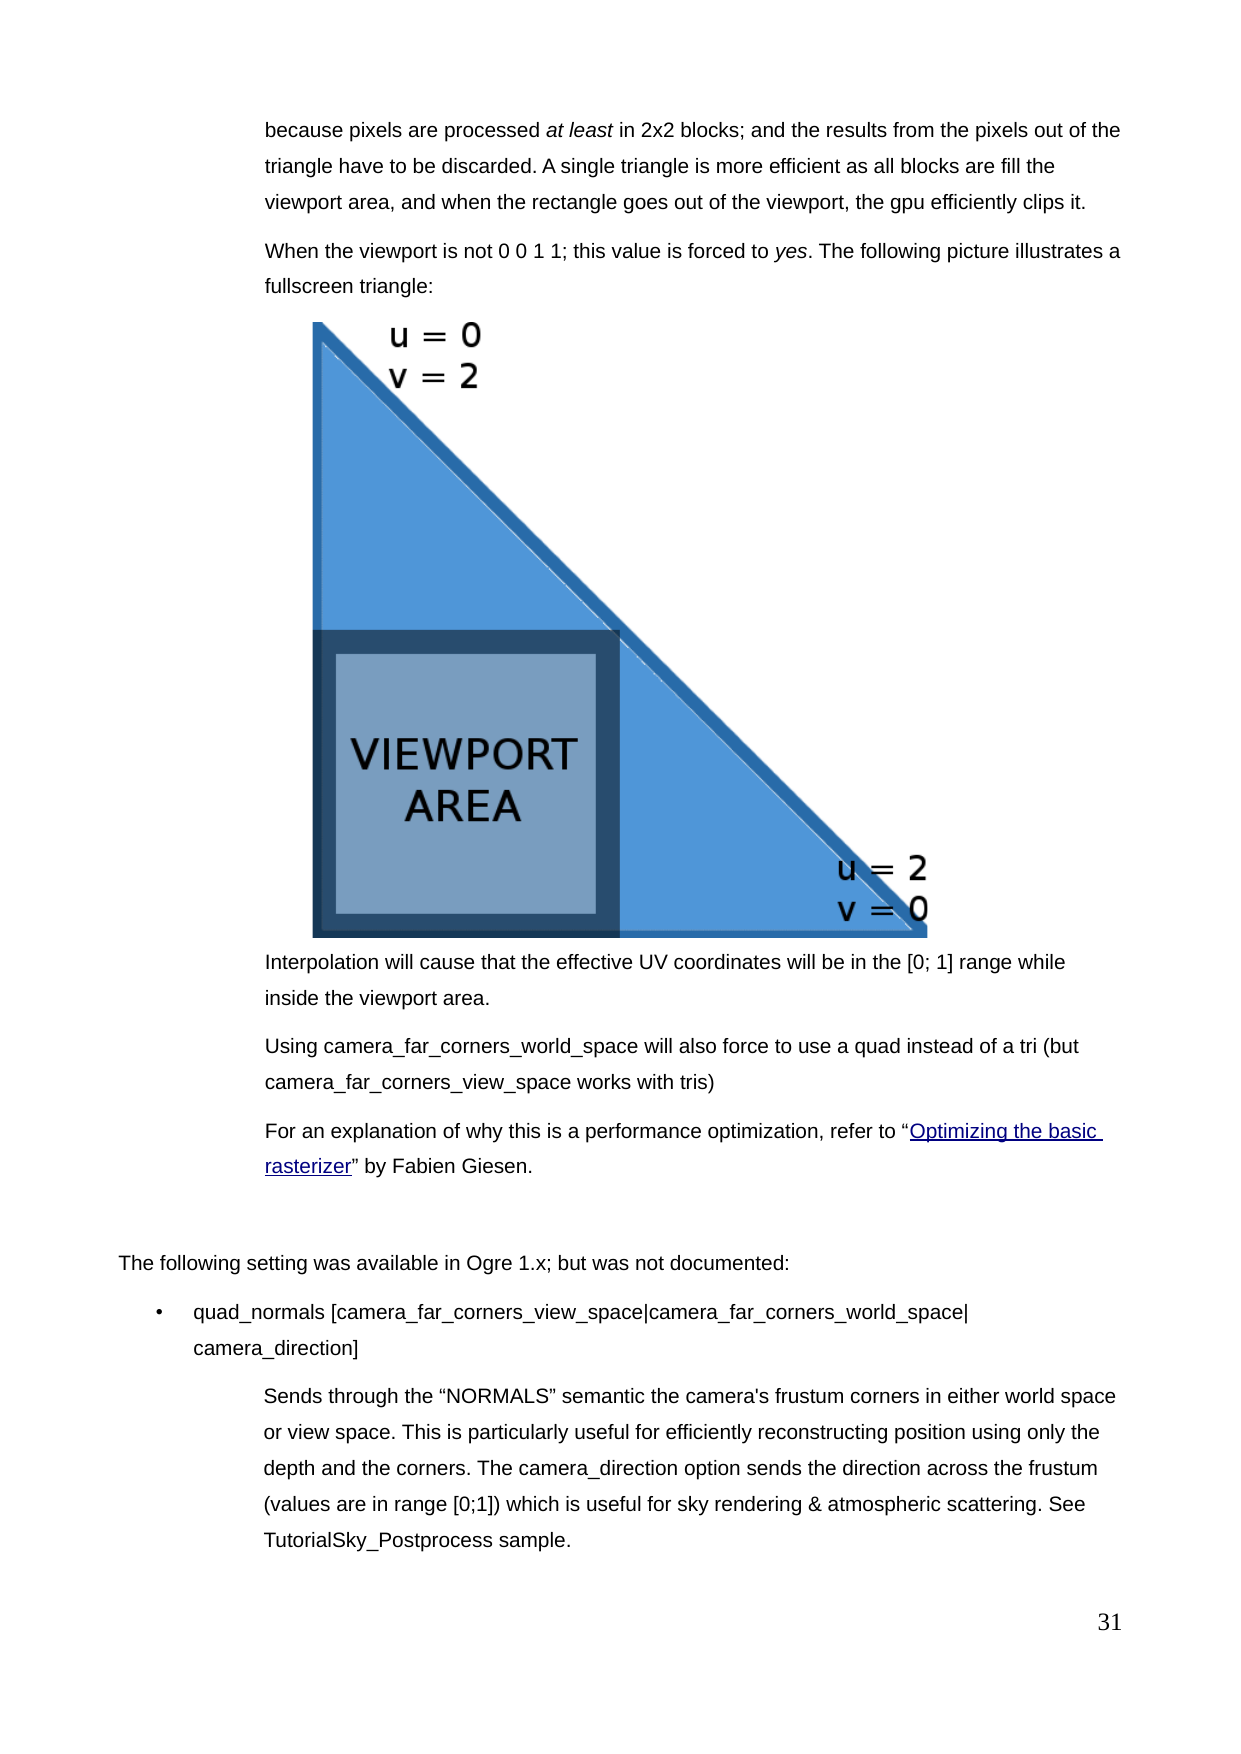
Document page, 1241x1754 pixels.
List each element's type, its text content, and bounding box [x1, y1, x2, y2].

text because pixels are processed at least in 2x2 blocks; and the results from the pixels out of the triangle have to be discarded. A single triangle is more efficient as all blocks are fill the viewport area, and when the rectangle goes out of the viewport, the gpu efficiently clips it. [264, 118, 1122, 214]
text For an explanation of why this is a performance optimization, refer to “Optimizing the basic rasterizer” by Fabien Giesen. [264, 1118, 1122, 1178]
text Sends through the “NORMALS” semantic the camera's frustum corners in either world space or view space. This is particularly useful for efficiently reconstructing position using only the depth and the corners. The camera_direction option sends the direction across the frustum (values are in range [0;1]) which is useful for sky rendering & atmospheric scattering. See TutorialSky_Postprocess sample. [263, 1384, 1122, 1552]
text Using camera_far_corners_world_space will also force to use a quad instead of a tri (but camera_far_corners_view_space works with tris) [264, 1034, 1122, 1094]
list quad_normals [camera_far_corners_view_space|camera_far_corners_world_space|camera_direction] [156, 1300, 1122, 1360]
picture [312, 322, 928, 938]
text The following setting was available in Ogre 1.x; but was not documented: [118, 1251, 1122, 1275]
text Interpolation will cause that the effective UV coordinates will be in the [0; 1] range while inside the viewport area. [264, 938, 1122, 1009]
text When the viewport is not 0 0 1 1; this value is forced to yes. The following picture illustrates a fullscreen triangle: [264, 238, 1122, 298]
